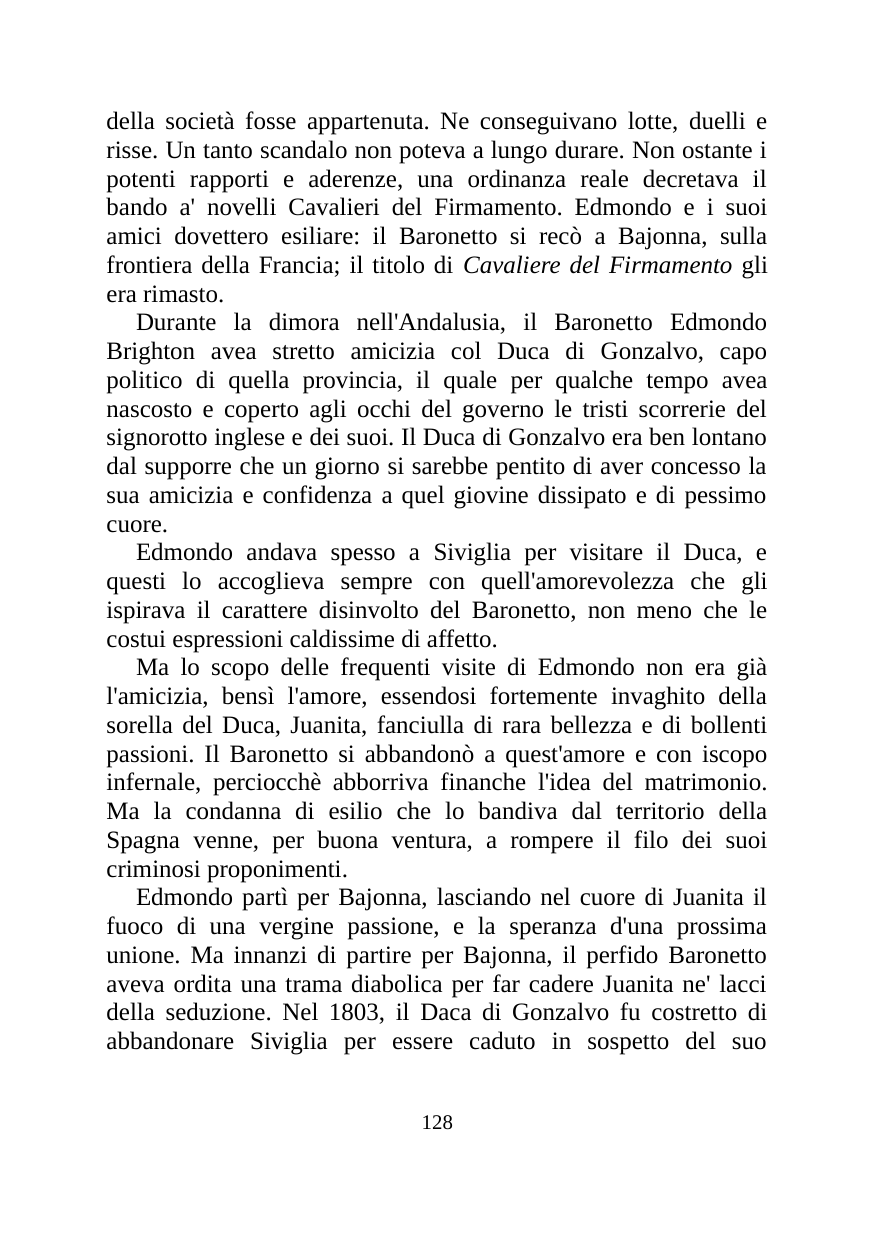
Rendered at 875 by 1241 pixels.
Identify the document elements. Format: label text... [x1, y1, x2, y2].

text Edmondo partì per Bajonna, lasciando nel cuore di Juanita il fuoco di una vergine passione, e la speranza d'una prossima unione. Ma innanzi di partire per Bajonna, il perfido Baronetto aveva ordita una trama diabolica per far cadere Juanita ne' lacci della seduzione. Nel 1803, il Daca di Gonzalvo fu costretto di abbandonare Siviglia per essere caduto in sospetto del suo [106, 882, 768, 1055]
text della società fosse appartenuta. Ne conseguivano lotte, duelli e risse. Un tanto scandalo non poteva a lungo durare. Non ostante i potenti rapporti e aderenze, una ordinanza reale decretava il bando a' novelli Cavalieri del Firmamento. Edmondo e i suoi amici dovettero esiliare: il Baronetto si recò a Bajonna, sulla frontiera della Francia; il titolo di Cavaliere del Firmamento gli era rimasto. [106, 106, 768, 307]
text Ma lo scopo delle frequenti visite di Edmondo non era già l'amicizia, bensì l'amore, essendosi fortemente invaghito della sorella del Duca, Juanita, fanciulla di rara bellezza e di bollenti passioni. Il Baronetto si abbandonò a quest'amore e con iscopo infernale, perciocchè abborriva finanche l'idea del matrimonio. Ma la condanna di esilio che lo bandiva dal territorio della Spagna venne, per buona ventura, a rompere il filo dei suoi criminosi proponimenti. [106, 652, 768, 882]
text Durante la dimora nell'Andalusia, il Baronetto Edmondo Brighton avea stretto amicizia col Duca di Gonzalvo, capo politico di quella provincia, il quale per qualche tempo avea nascosto e coperto agli occhi del governo le tristi scorrerie del signorotto inglese e dei suoi. Il Duca di Gonzalvo era ben lontano dal supporre che un giorno si sarebbe pentito di aver concesso la sua amicizia e confidenza a quel giovine dissipato e di pessimo cuore. [106, 307, 768, 537]
text Edmondo andava spesso a Siviglia per visitare il Duca, e questi lo accoglieva sempre con quell'amorevolezza che gli ispirava il carattere disinvolto del Baronetto, non meno che le costui espressioni caldissime di affetto. [106, 537, 768, 652]
